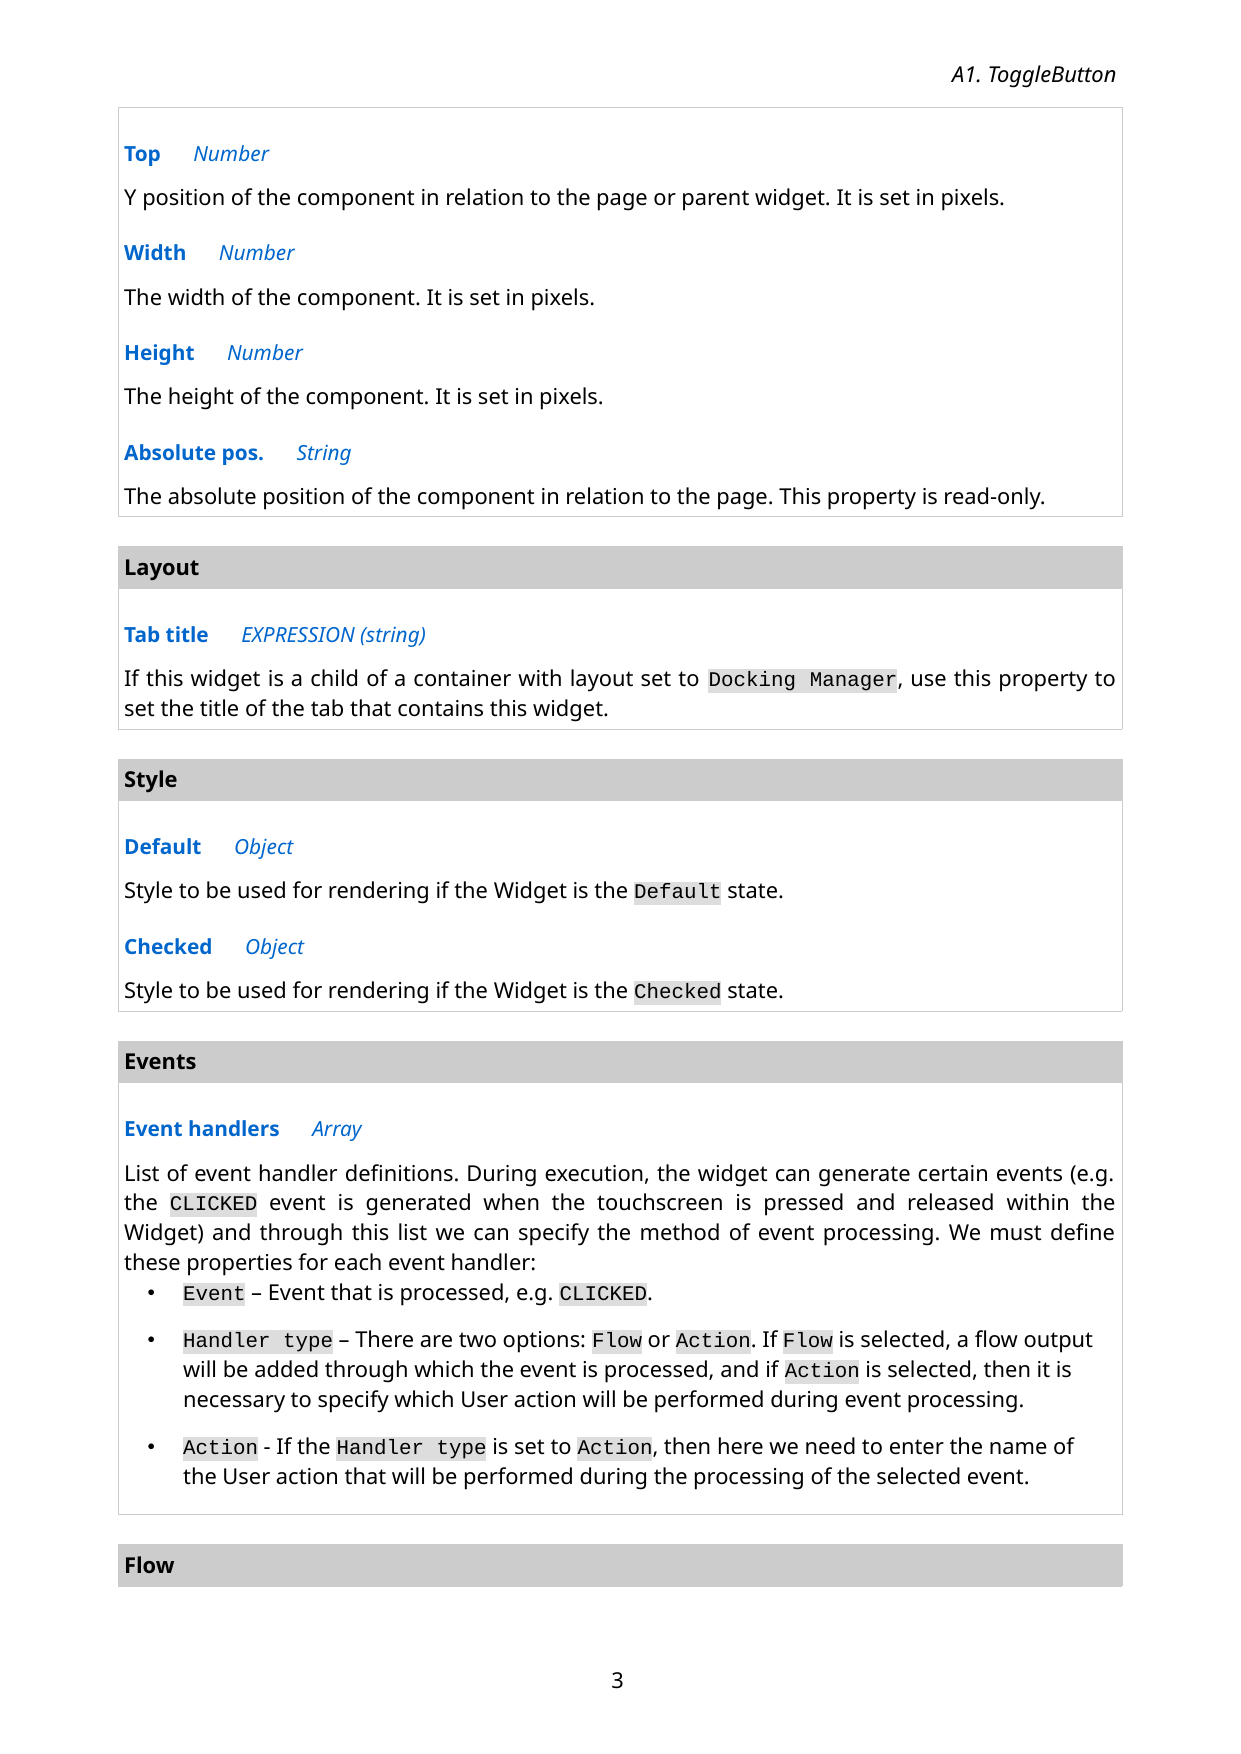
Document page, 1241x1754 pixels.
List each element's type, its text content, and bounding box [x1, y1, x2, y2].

table_header Events [119, 1042, 1122, 1082]
table_cell Event handlers Array List of event handler definitions. During execution, the widget can generate certain events (e.g. the CLICKED event is generated when the touchscreen is pressed and released within the Widget) and through this list we can specify the method of event processing. We must define these properties for each event handler: Event – Event that is processed, e.g. CLICKED. Handler type – There are two options: Flow or Action. If Flow is selected, a flow output will be added through which the event is processed, and if Action is selected, then it is necessary to specify which User action will be performed during event processing. Action - If the Handler type is set to Action, then here we need to enter the name of the User action that will be performed during the processing of the selected event. [119, 1083, 1122, 1514]
table_cell Default Object Style to be used for rendering if the Widget is the Default state. Checked Object Style to be used for rendering if the Widget is the Checked state. [119, 801, 1122, 1011]
table_header Flow [119, 1545, 1122, 1586]
table_cell Tab title EXPRESSION (string) If this widget is a child of a container with layout set to Docking Manager, use this property to set the title of the tab that contains this widget. [119, 589, 1122, 729]
table_header Style [119, 760, 1122, 800]
table_header Layout [119, 547, 1122, 588]
table_cell Top Number Y position of the component in relation to the page or parent widget. It is set in pixels. Width Number The width of the component. It is set in pixels. Height Number The height of the component. It is set in pixels. Absolute pos. String The absolute position of the component in relation to the page. This property is read-only. [119, 108, 1122, 516]
